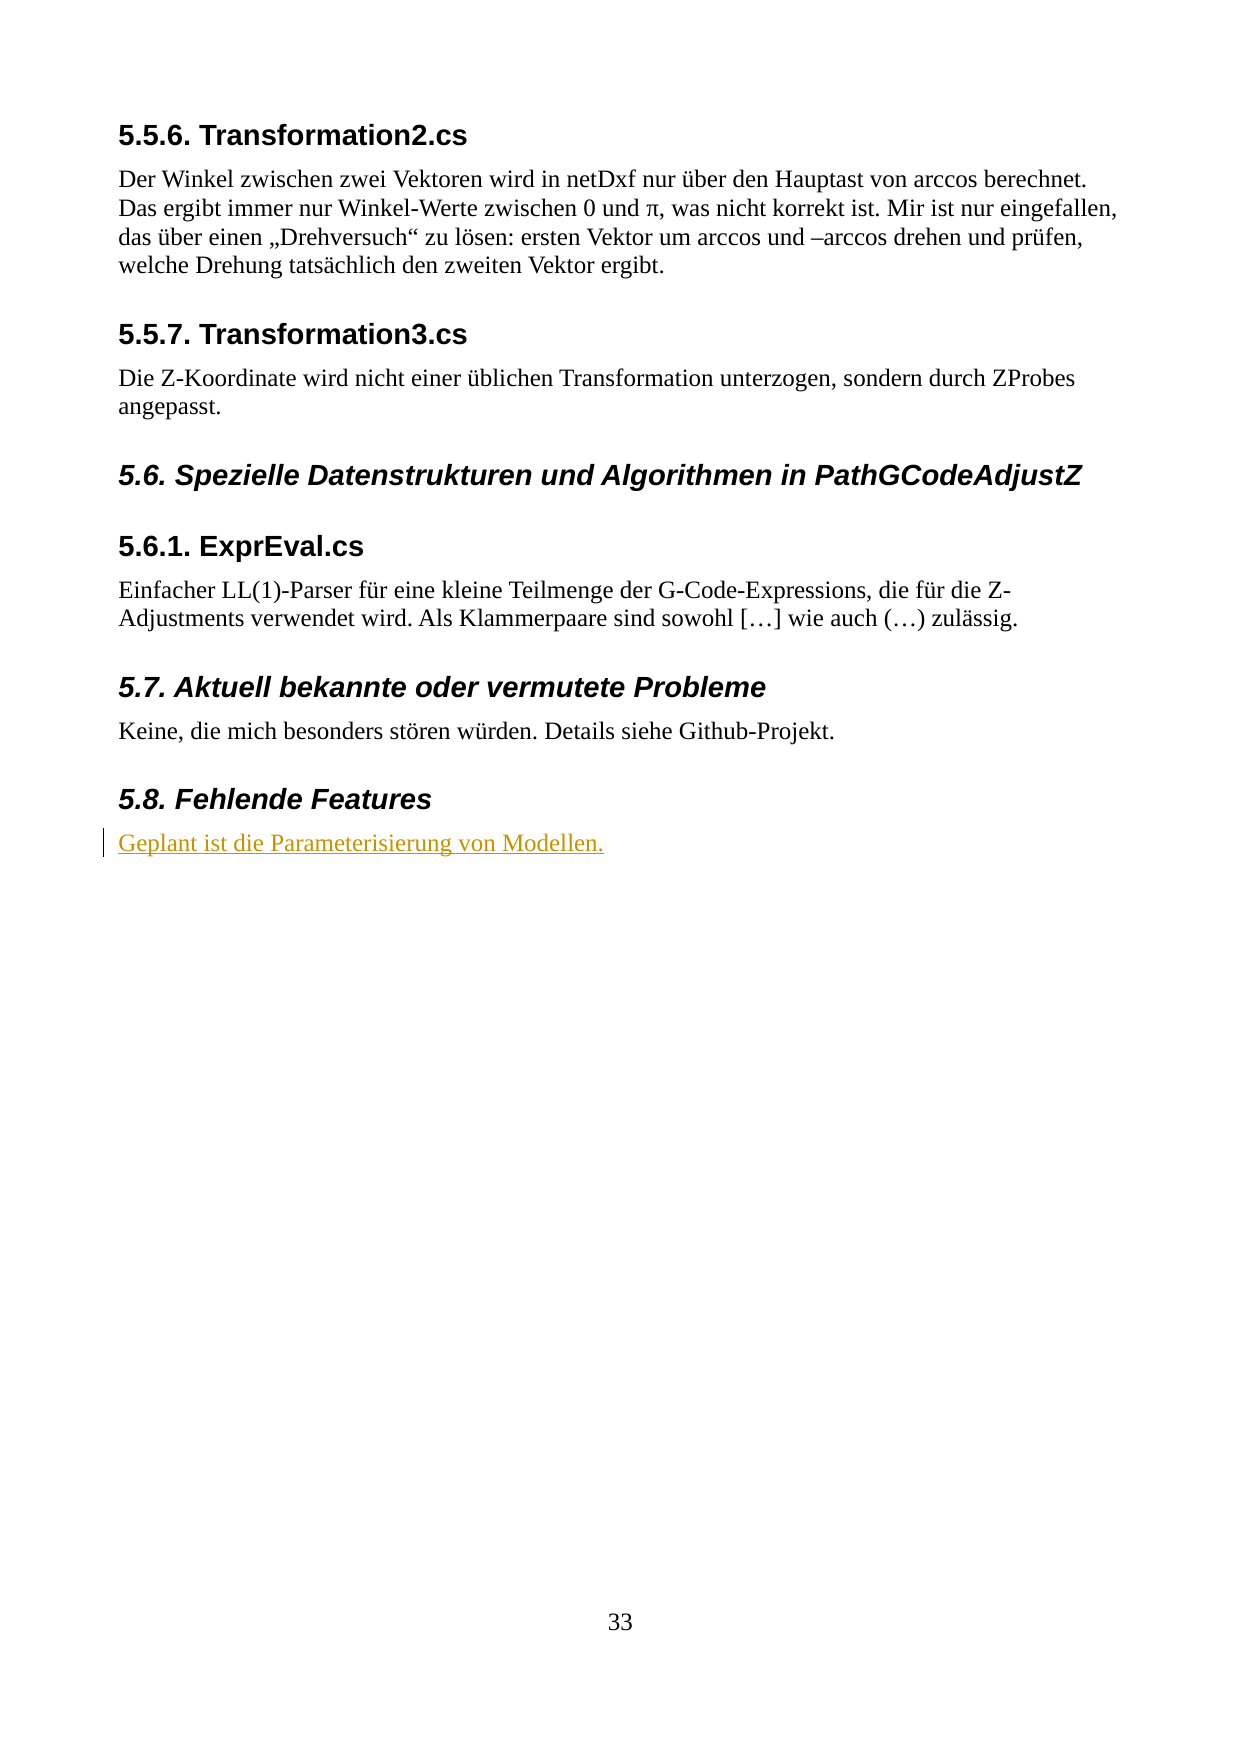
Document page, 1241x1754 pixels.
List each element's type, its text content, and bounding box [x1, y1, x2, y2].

text Der Winkel zwischen zwei Vektoren wird in netDxf nur über den Hauptast von arccos berechnet. Das ergibt immer nur Winkel-Werte zwischen 0 und π, was nicht korrekt ist. Mir ist nur eingefallen, das über einen „Drehversuch“ zu lösen: ersten Vektor um arccos und –arccos drehen und prüfen, welche Drehung tatsächlich den zweiten Vektor ergibt. [118, 164, 1122, 279]
subtitle 5.7. Aktuell bekannte oder vermutete Probleme [118, 670, 1122, 703]
text Die Z-Koordinate wird nicht einer üblichen Transformation unterzogen, sondern durch ZProbes angepasst. [118, 363, 1122, 420]
subtitle 5.6.1. ExprEval.cs [118, 529, 1122, 562]
text Geplant ist die Parameterisierung von Modellen. [118, 828, 1122, 857]
subtitle 5.6. Spezielle Datenstrukturen und Algorithmen in PathGCodeAdjustZ [118, 458, 1122, 491]
subtitle 5.5.6. Transformation2.cs [118, 118, 1122, 152]
text Einfacher LL(1)-Parser für eine kleine Teilmenge der G-Code-Expressions, die für die Z-Adjustments verwendet wird. Als Klammerpaare sind sowohl […] wie auch (…) zulässig. [118, 575, 1122, 632]
subtitle 5.5.7. Transformation3.cs [118, 317, 1122, 350]
subtitle 5.8. Fehlende Features [118, 782, 1122, 816]
text Keine, die mich besonders stören würden. Details siehe Github-Projekt. [118, 716, 1122, 744]
